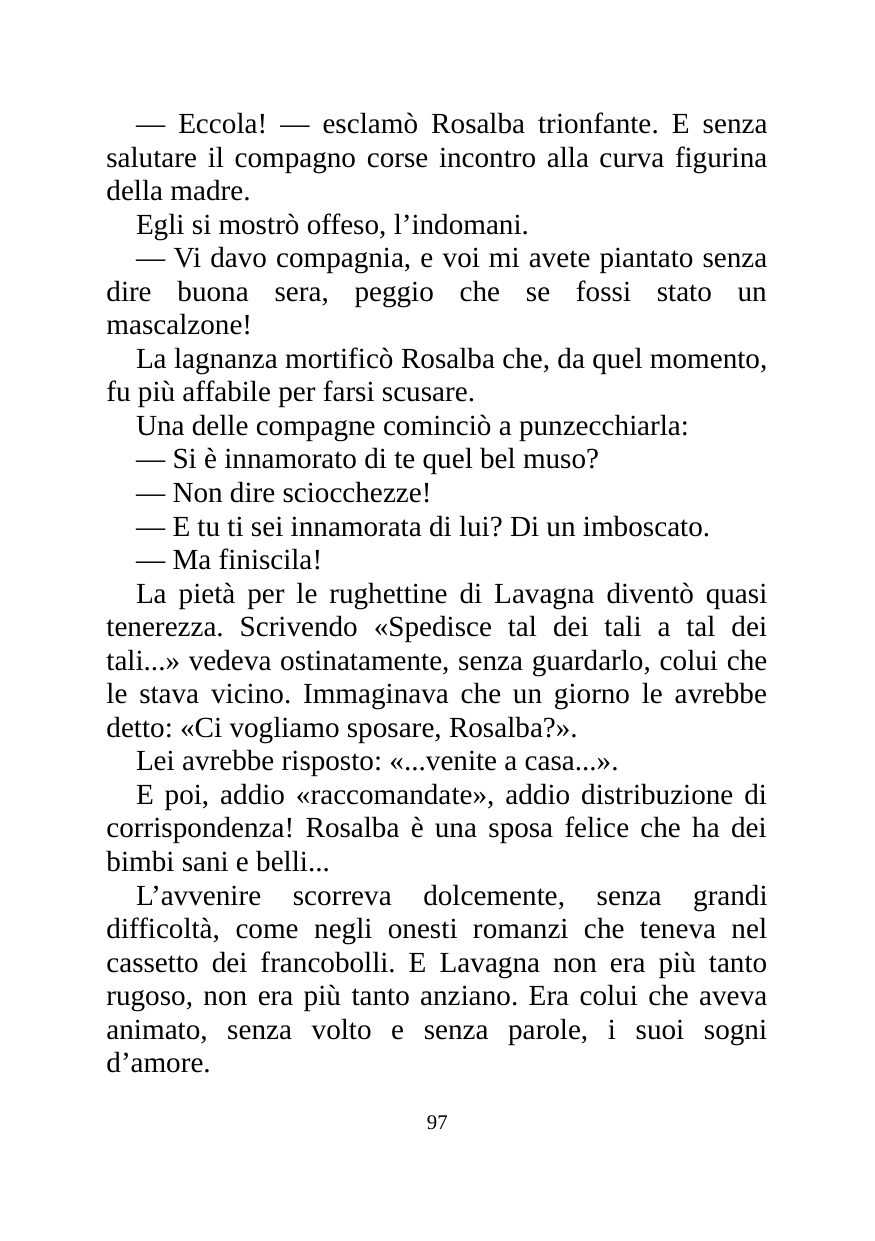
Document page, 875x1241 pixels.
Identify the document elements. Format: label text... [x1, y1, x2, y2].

text — Vi davo compagnia, e voi mi avete piantato senza dire buona sera, peggio che se fossi stato un mascalzone! [106, 240, 768, 341]
text L’avvenire scorreva dolcemente, senza grandi difficoltà, come negli onesti romanzi che teneva nel cassetto dei francobolli. E Lavagna non era più tanto rugoso, non era più tanto anziano. Era colui che aveva animato, senza volto e senza parole, i suoi sogni d’amore. [106, 878, 768, 1079]
text — E tu ti sei innamorata di lui? Di un imboscato. [106, 509, 768, 542]
text — Si è innamorato di te quel bel muso? [106, 442, 768, 475]
text — Non dire sciocchezze! [106, 475, 768, 509]
text Una delle compagne cominciò a punzecchiarla: [106, 408, 768, 442]
text E poi, addio «raccomandate», addio distribuzione di corrispondenza! Rosalba è una sposa felice che ha dei bimbi sani e belli... [106, 777, 768, 878]
text — Eccola! — esclamò Rosalba trionfante. E senza salutare il compagno corse incontro alla curva figurina della madre. [106, 106, 768, 207]
text La pietà per le rughettine di Lavagna diventò quasi tenerezza. Scrivendo «Spedisce tal dei tali a tal dei tali...» vedeva ostinatamente, senza guardarlo, colui che le stava vicino. Immaginava che un giorno le avrebbe detto: «Ci vogliamo sposare, Rosalba?». [106, 576, 768, 743]
text La lagnanza mortificò Rosalba che, da quel momento, fu più affabile per farsi scusare. [106, 341, 768, 408]
text Lei avrebbe risposto: «...venite a casa...». [106, 743, 768, 777]
text Egli si mostrò offeso, l’indomani. [106, 207, 768, 240]
text — Ma finiscila! [106, 542, 768, 576]
